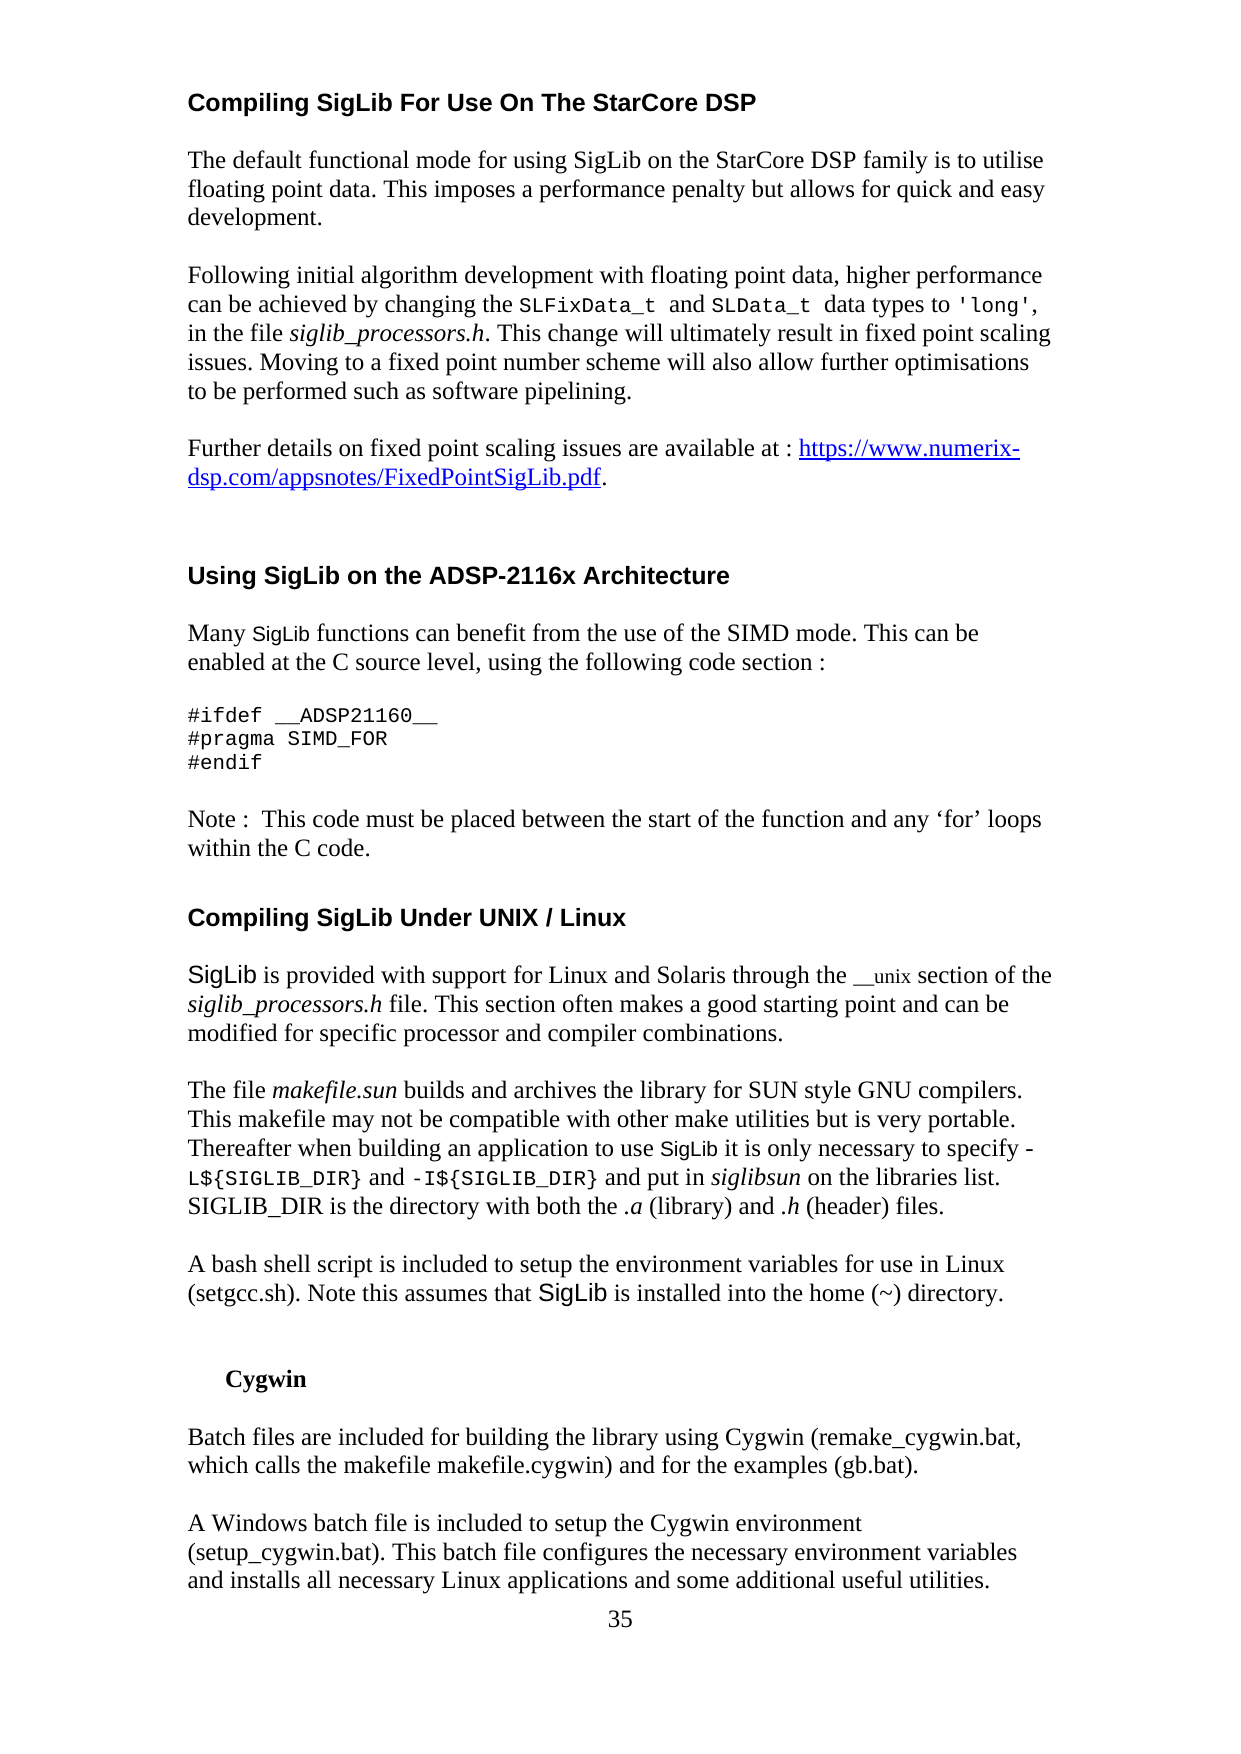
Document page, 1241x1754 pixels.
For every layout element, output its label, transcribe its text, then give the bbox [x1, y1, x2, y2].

text #pragma SIMD_FOR [187, 728, 1053, 752]
subtitle Compiling SigLib For Use On The StarCore DSP [187, 87, 1053, 116]
text A Windows batch file is included to setup the Cygwin environment (setup_cygwin.bat). This batch file configures the necessary environment variables and installs all necessary Linux applications and some additional useful utilities. [187, 1508, 1053, 1594]
text The file makefile.sun builds and archives the library for SUN style GNU compilers. This makefile may not be compatible with other make utilities but is very portable. Thereafter when building an application to use SigLib it is only necessary to specify -L${SIGLIB_DIR} and -I${SIGLIB_DIR} and put in siglibsun on the libraries list. SIGLIB_DIR is the directory with both the .a (library) and .h (header) files. [187, 1076, 1053, 1220]
text The default functional mode for using SigLib on the StarCore DSP family is to utilise floating point data. This imposes a performance penalty but allows for quick and easy development. [187, 145, 1053, 231]
subtitle Using SigLib on the ADSP-2116x Architecture [187, 561, 1053, 589]
text #endif [187, 752, 1053, 776]
text Note : This code must be placed between the start of the function and any ‘for’ loops within the C code. [187, 804, 1053, 862]
text SigLib is provided with support for Linux and Solaris through the __unix section of the siglib_processors.h file. This section often makes a good starting point and can be modified for specific processor and compiler combinations. [187, 961, 1053, 1047]
subtitle Cygwin [225, 1364, 1053, 1393]
text Further details on fixed point scaling issues are available at : https://www.numerix-dsp.com/appsnotes/FixedPointSigLib.pdf. [187, 433, 1053, 491]
text #ifdef __ADSP21160__ [187, 704, 1053, 728]
text A bash shell script is included to setup the environment variables for use in Linux (setgcc.sh). Note this assumes that SigLib is installed into the home (~) directory. [187, 1249, 1053, 1307]
text Following initial algorithm development with floating point data, higher performance can be achieved by changing the SLFixData_t and SLData_t data types to 'long', in the file siglib_processors.h. This change will ultimately result in fixed point scaling issues. Moving to a fixed point number scheme will also allow further optimisations to be performed such as software pipelining. [187, 260, 1053, 404]
subtitle Compiling SigLib Under UNIX / Linux [187, 903, 1053, 932]
text Many SigLib functions can benefit from the use of the SIMD mode. This can be enabled at the C source level, using the following code section : [187, 618, 1053, 676]
text Batch files are included for building the library using Cygwin (remake_cygwin.bat, which calls the makefile makefile.cygwin) and for the examples (gb.bat). [187, 1422, 1053, 1479]
